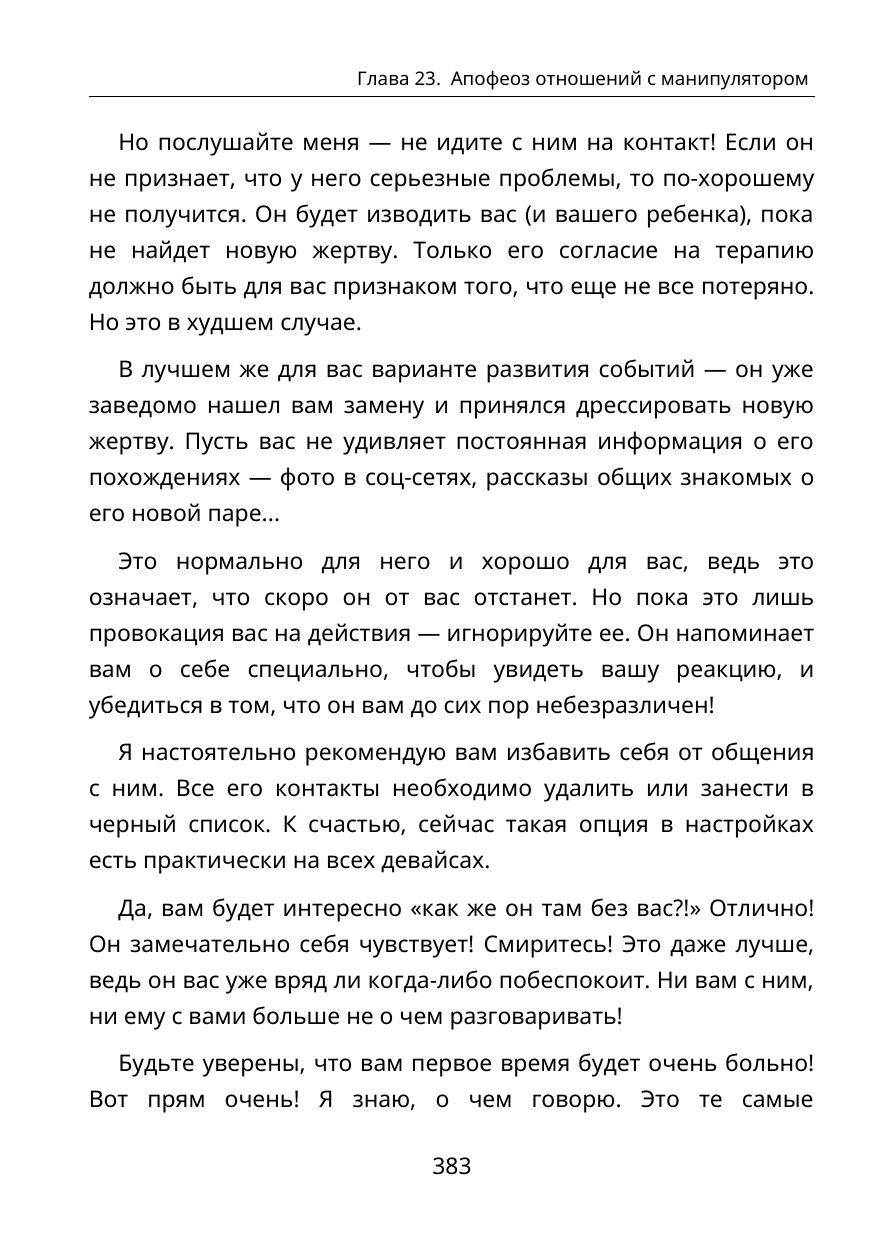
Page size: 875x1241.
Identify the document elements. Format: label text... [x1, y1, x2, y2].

text Я настоятельно рекомендую вам избавить себя от общения с ним. Все его контакты необходимо удалить или занести в черный список. К счастью, сейчас такая опция в настройках есть практически на всех девайсах. [88, 736, 815, 875]
text Да, вам будет интересно «как же он там без вас?!» Отлично! Он замечательно себя чувствует! Смиритесь! Это даже лучше, ведь он вас уже вряд ли когда-либо побеспокоит. Ни вам с ним, ни ему с вами больше не о чем разговаривать! [88, 892, 815, 1031]
text В лучшем же для вас варианте развития событий — он уже заведомо нашел вам замену и принялся дрессировать новую жертву. Пусть вас не удивляет постоянная информация о его похождениях — фото в соц-сетях, рассказы общих знакомых о его новой паре... [88, 353, 815, 528]
text Будьте уверены, что вам первое время будет очень больно! Вот прям очень! Я знаю, о чем говорю. Это те самые [88, 1047, 815, 1114]
text Но послушайте меня — не идите с ним на контакт! Если он не признает, что у него серьезные проблемы, то по-хорошему не получится. Он будет изводить вас (и вашего ребенка), пока не найдет новую жертву. Только его согласие на терапию должно быть для вас признаком того, что еще не все потеряно. Но это в худшем случае. [88, 126, 815, 337]
text Это нормально для него и хорошо для вас, ведь это означает, что скоро он от вас отстанет. Но пока это лишь провокация вас на действия — игнорируйте ее. Он напоминает вам о себе специально, чтобы увидеть вашу реакцию, и убедиться в том, что он вам до сих пор небезразличен! [88, 545, 815, 720]
